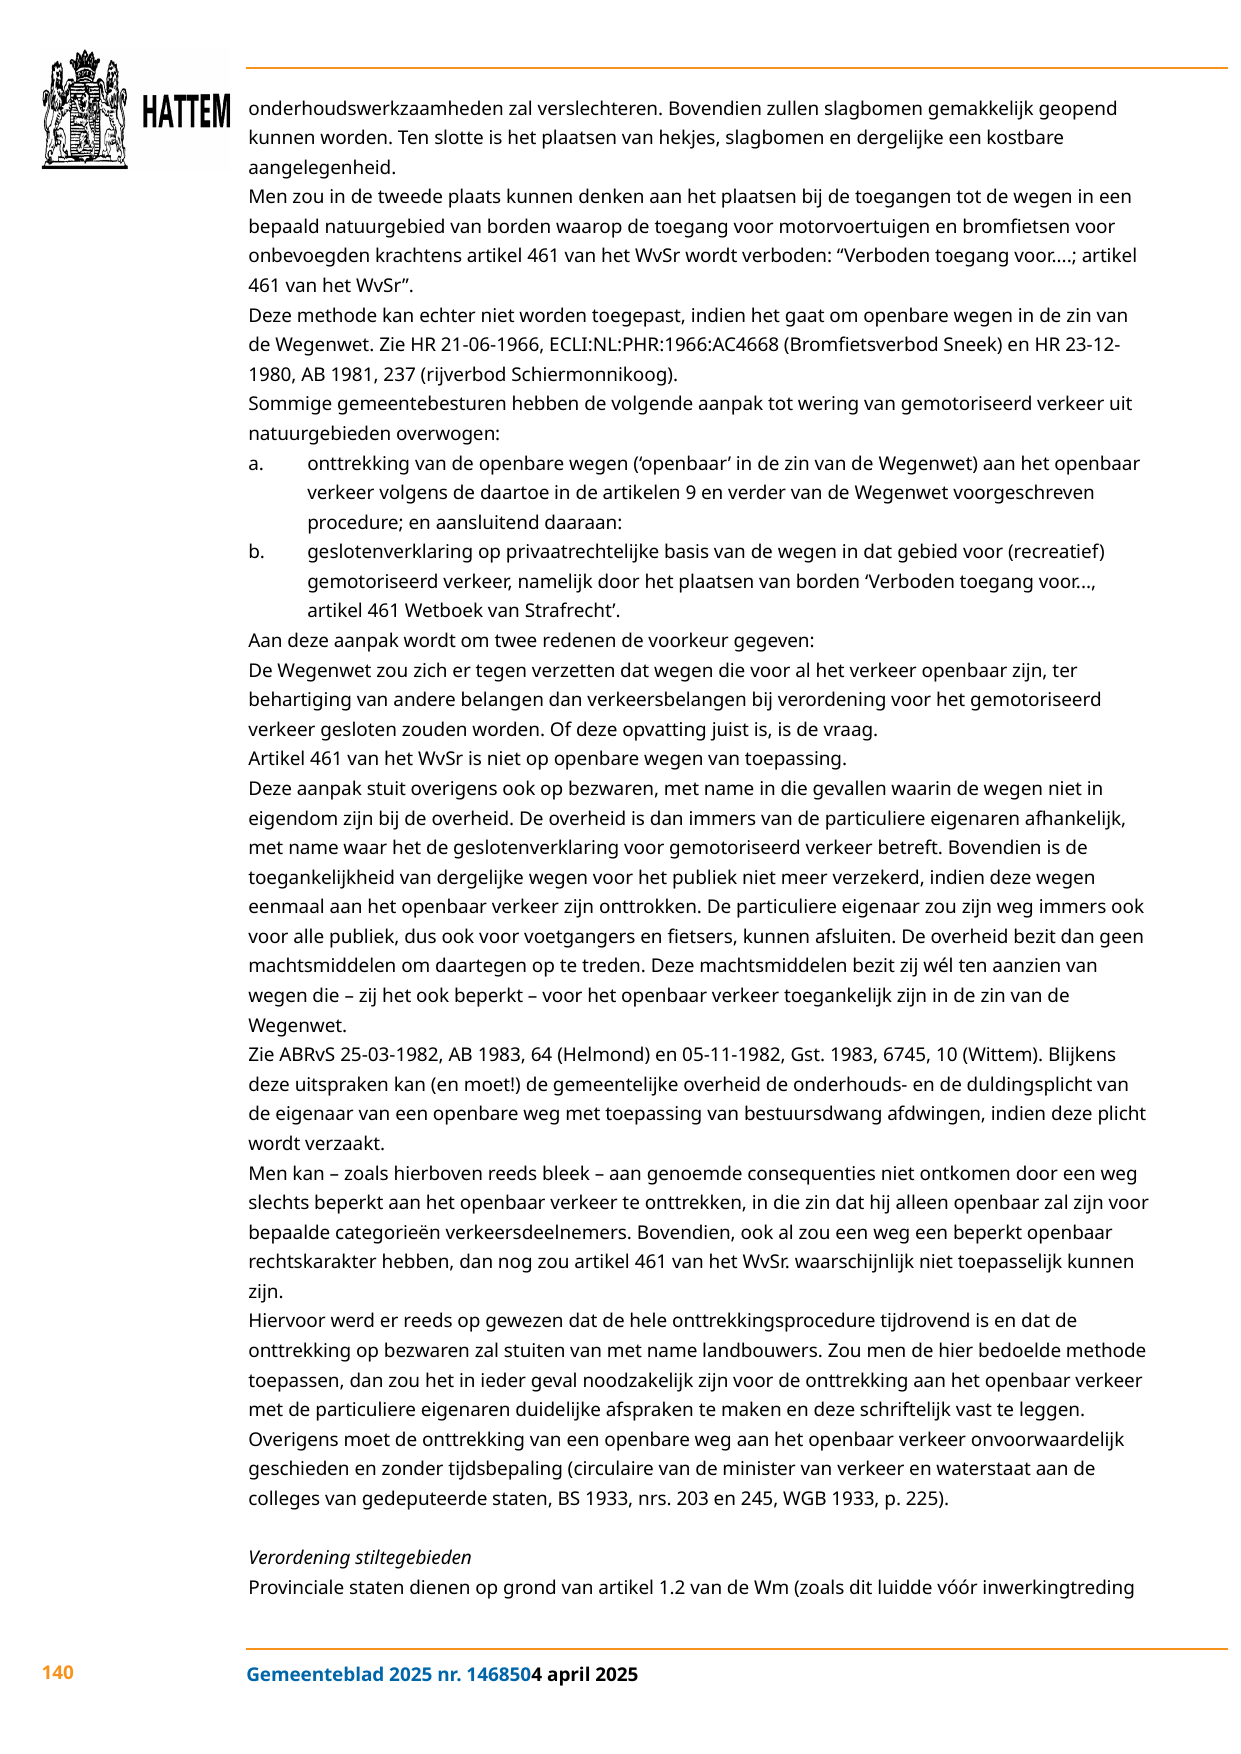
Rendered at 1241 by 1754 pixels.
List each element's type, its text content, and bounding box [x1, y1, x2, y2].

text Hiervoor werd er reeds op gewezen dat de hele onttrekkingsprocedure tijdrovend is en dat de onttrekking op bezwaren zal stuiten van met name landbouwers. Zou men de hier bedoelde methode toepassen, dan zou het in ieder geval noodzakelijk zijn voor de onttrekking aan het openbaar verkeer met de particuliere eigenaren duidelijke afspraken te maken en deze schriftelijk vast te leggen. Overigens moet de onttrekking van een openbare weg aan het openbaar verkeer onvoorwaardelijk geschieden en zonder tijdsbepaling (circulaire van de minister van verkeer en waterstaat aan de colleges van gedeputeerde staten, BS 1933, nrs. 203 en 245, WGB 1933, p. 225). [248, 1308, 1152, 1511]
list geslotenverklaring op privaatrechtelijke basis van de wegen in dat gebied voor (recreatief) gemotoriseerd verkeer, namelijk door het plaatsen van borden ‘Verboden toegang voor..., artikel 461 Wetboek van Strafrecht’. [248, 538, 1152, 623]
text Men kan – zoals hierboven reeds bleek – aan genoemde consequenties niet ontkomen door een weg slechts beperkt aan het openbaar verkeer te onttrekken, in die zin dat hij alleen openbaar zal zijn voor bepaalde categorieën verkeersdeelnemers. Bovendien, ook al zou een weg een beperkt openbaar rechtskarakter hebben, dan nog zou artikel 461 van het WvSr. waarschijnlijk niet toepasselijk kunnen zijn. [248, 1160, 1152, 1304]
text Deze aanpak stuit overigens ook op bezwaren, met name in die gevallen waarin de wegen niet in eigendom zijn bij de overheid. De overheid is dan immers van de particuliere eigenaren afhankelijk, met name waar het de geslotenverklaring voor gemotoriseerd verkeer betreft. Bovendien is de toegankelijkheid van dergelijke wegen voor het publiek niet meer verzekerd, indien deze wegen eenmaal aan het openbaar verkeer zijn onttrokken. De particuliere eigenaar zou zijn weg immers ook voor alle publiek, dus ook voor voetgangers en fietsers, kunnen afsluiten. De overheid bezit dan geen machtsmiddelen om daartegen op te treden. Deze machtsmiddelen bezit zij wél ten aanzien van wegen die – zij het ook beperkt – voor het openbaar verkeer toegankelijk zijn in de zin van de Wegenwet. [248, 775, 1152, 1038]
text Artikel 461 van het WvSr is niet op openbare wegen van toepassing. [248, 746, 1152, 771]
text De Wegenwet zou zich er tegen verzetten dat wegen die voor al het verkeer openbaar zijn, ter behartiging van andere belangen dan verkeersbelangen bij verordening voor het gemotoriseerd verkeer gesloten zouden worden. Of deze opvatting juist is, is de vraag. [248, 657, 1152, 742]
text onderhoudswerkzaamheden zal verslechteren. Bovendien zullen slagbomen gemakkelijk geopend kunnen worden. Ten slotte is het plaatsen van hekjes, slagbomen en dergelijke een kostbare aangelegenheid. [248, 95, 1152, 180]
text Men zou in de tweede plaats kunnen denken aan het plaatsen bij de toegangen tot de wegen in een bepaald natuurgebied van borden waarop de toegang voor motorvoertuigen en bromfietsen voor onbevoegden krachtens artikel 461 van het WvSr wordt verboden: “Verboden toegang voor....; artikel 461 van het WvSr”. [248, 183, 1152, 298]
text Aan deze aanpak wordt om twee redenen de voorkeur gegeven: [248, 627, 1152, 653]
text Provinciale staten dienen op grond van artikel 1.2 van de Wm (zoals dit luidde vóór inwerkingtreding [248, 1574, 1152, 1600]
picture [41, 47, 231, 172]
text Zie ABRvS 25-03-1982, AB 1983, 64 (Helmond) en 05-11-1982, Gst. 1983, 6745, 10 (Wittem). Blijkens deze uitspraken kan (en moet!) de gemeentelijke overheid de onderhouds- en de duldingsplicht van de eigenaar van een openbare weg met toepassing van bestuursdwang afdwingen, indien deze plicht wordt verzaakt. [248, 1041, 1152, 1156]
text Deze methode kan echter niet worden toegepast, indien het gaat om openbare wegen in de zin van de Wegenwet. Zie HR 21-06-1966, ECLI:NL:PHR:1966:AC4668 (Bromfietsverbod Sneek) en HR 23-12-1980, AB 1981, 237 (rijverbod Schiermonnikoog). [248, 302, 1152, 387]
text Sommige gemeentebesturen hebben de volgende aanpak tot wering van gemotoriseerd verkeer uit natuurgebieden overwogen: [248, 391, 1152, 446]
list onttrekking van de openbare wegen (‘openbaar’ in de zin van de Wegenwet) aan het openbaar verkeer volgens de daartoe in de artikelen 9 en verder van de Wegenwet voorgeschreven procedure; en aansluitend daaraan: [248, 450, 1152, 535]
text Verordening stiltegebieden [248, 1544, 1152, 1570]
